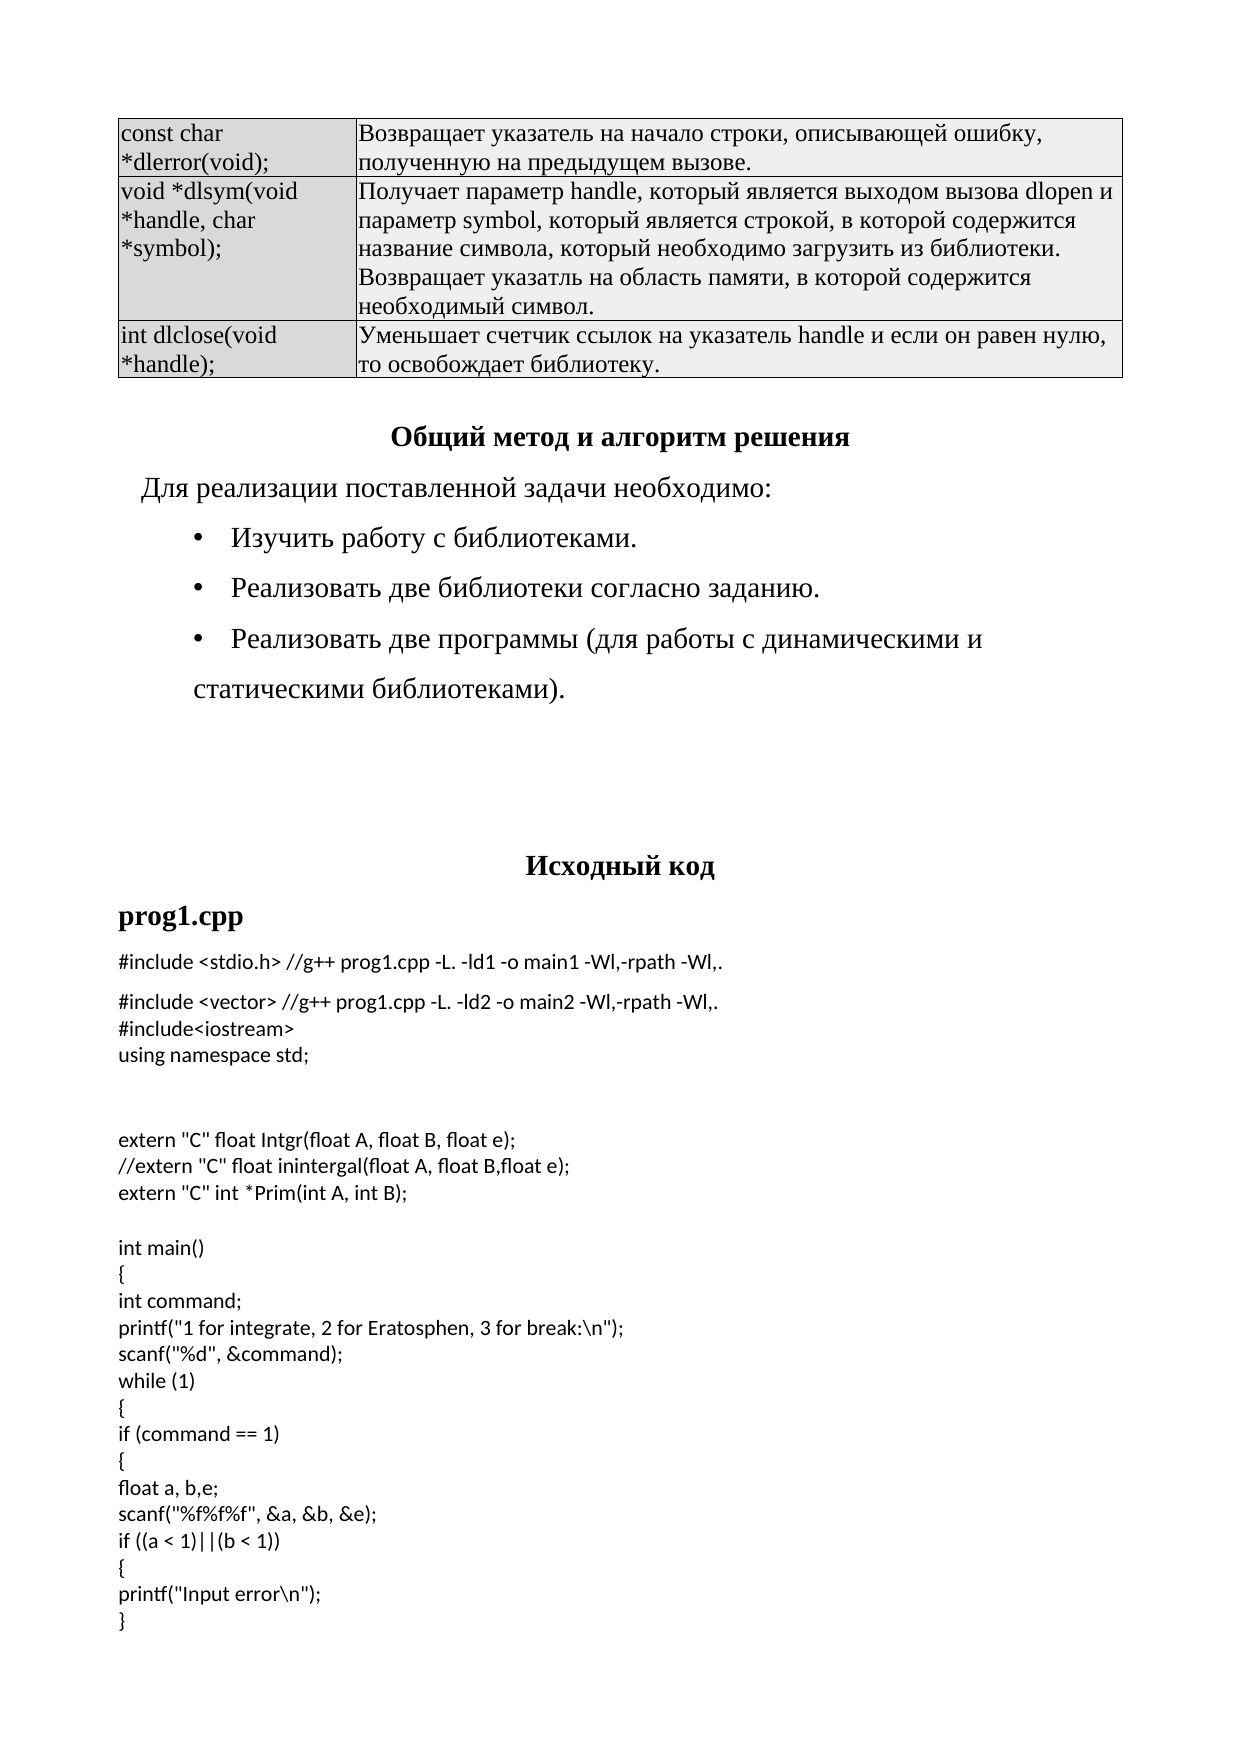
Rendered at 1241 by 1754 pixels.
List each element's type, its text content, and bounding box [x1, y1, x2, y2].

text #include <vector> //g++ prog1.cpp -L. -ld2 -o main2 -Wl,-rpath -Wl,. [118, 988, 1122, 1015]
table_cell const char *dlerror(void); [119, 119, 356, 176]
text } [118, 1607, 1122, 1634]
text Общий метод и алгоритм решения [118, 419, 1122, 453]
text while (1) [118, 1367, 1122, 1394]
text int command; [118, 1287, 1122, 1314]
table_cell void *dlsym(void *handle, char *symbol); [119, 177, 356, 320]
text if (command == 1) [118, 1420, 1122, 1447]
text Исходный код [118, 848, 1122, 881]
text prog1.cpp [118, 898, 1122, 931]
list Реализовать две программы (для работы с динамическими и статическими библиотеками). [156, 621, 1122, 705]
text scanf("%f%f%f", &a, &b, &e); [118, 1500, 1122, 1527]
list Реализовать две библиотеки согласно заданию. [156, 571, 1122, 604]
text { [118, 1394, 1122, 1420]
text Для реализации поставленной задачи необходимо: [29, 470, 1122, 503]
text float a, b,e; [118, 1474, 1122, 1500]
text #include<iostream> [118, 1015, 1122, 1042]
text { [118, 1447, 1122, 1474]
text using namespace std; [118, 1042, 1122, 1068]
table_cell Уменьшает счетчик ссылок на указатель handle и если он равен нулю, то освобождает библиотеку. [357, 321, 1122, 377]
text scanf("%d", &command); [118, 1340, 1122, 1367]
text extern "C" float Intgr(float A, float B, float e); [118, 1126, 1122, 1152]
table_cell Получает параметр handle, который является выходом вызова dlopen и параметр symbol, который является строкой, в которой содержится название символа, который необходимо загрузить из библиотеки. Возвращает указатль на область памяти, в которой содержится необходимый символ. [357, 177, 1122, 320]
text #include <stdio.h> //g++ prog1.cpp -L. -ld1 -o main1 -Wl,-rpath -Wl,. [118, 948, 1122, 975]
table_cell Возвращает указатель на начало строки, описывающей ошибку, полученную на предыдущем вызове. [357, 119, 1122, 176]
text { [118, 1260, 1122, 1287]
text //extern "C" float inintergal(float A, float B,float e); [118, 1152, 1122, 1179]
list Изучить работу с библиотеками. [156, 520, 1122, 554]
table_cell int dlclose(void *handle); [119, 321, 356, 377]
text int main() [118, 1234, 1122, 1260]
text if ((a < 1)||(b < 1)) [118, 1527, 1122, 1554]
text printf("Input error\n"); [118, 1580, 1122, 1607]
text extern "C" int *Prim(int A, int B); [118, 1179, 1122, 1206]
text printf("1 for integrate, 2 for Eratosphen, 3 for break:\n"); [118, 1314, 1122, 1340]
text { [118, 1554, 1122, 1580]
